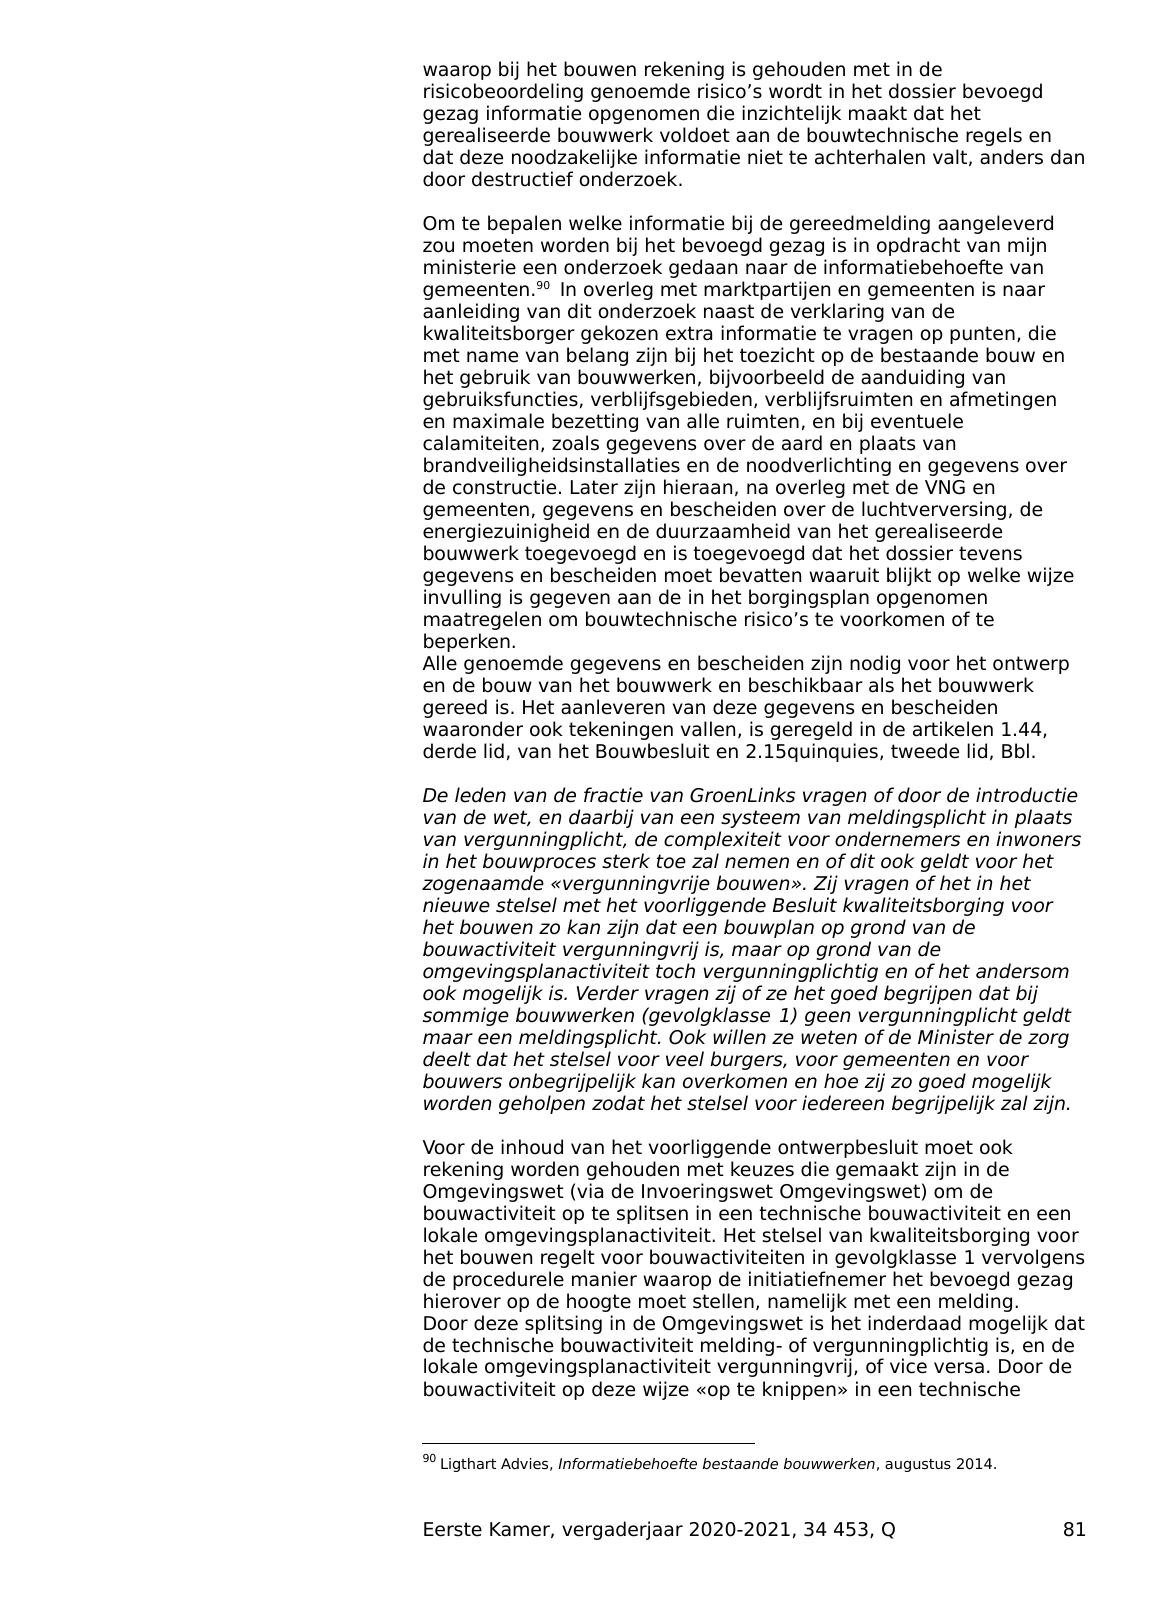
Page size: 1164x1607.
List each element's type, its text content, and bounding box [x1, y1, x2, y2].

text Door deze splitsing in de Omgevingswet is het inderdaad mogelijk dat de technische bouwactiviteit melding- of vergunningplichtig is, en de lokale omgevingsplanactiviteit vergunningvrij, of vice versa. Door de bouwactiviteit op deze wijze «op te knippen» in een technische [422, 1312, 1087, 1400]
text Ligthart Advies, Informatiebehoefte bestaande bouwwerken, augustus 2014. [422, 1452, 1087, 1474]
text Voor de inhoud van het voorliggende ontwerpbesluit moet ook rekening worden gehouden met keuzes die gemaakt zijn in de Omgevingswet (via de Invoeringswet Omgevingswet) om de bouwactiviteit op te splitsen in een technische bouwactiviteit en een lokale omgevingsplanactiviteit. Het stelsel van kwaliteitsborging voor het bouwen regelt voor bouwactiviteiten in gevolgklasse 1 vervolgens de procedurele manier waarop de initiatiefnemer het bevoegd gezag hierover op de hoogte moet stellen, namelijk met een melding. [422, 1137, 1087, 1312]
text waarop bij het bouwen rekening is gehouden met in de risicobeoordeling genoemde risico’s wordt in het dossier bevoegd gezag informatie opgenomen die inzichtelijk maakt dat het gerealiseerde bouwwerk voldoet aan de bouwtechnische regels en dat deze noodzakelijke informatie niet te achterhalen valt, anders dan door destructief onderzoek. [422, 59, 1087, 191]
text De leden van de fractie van GroenLinks vragen of door de introductie van de wet, en daarbij van een systeem van meldingsplicht in plaats van vergunningplicht, de complexiteit voor ondernemers en inwoners in het bouwproces sterk toe zal nemen en of dit ook geldt voor het zogenaamde «vergunningvrije bouwen». Zij vragen of het in het nieuwe stelsel met het voorliggende Besluit kwaliteitsborging voor het bouwen zo kan zijn dat een bouwplan op grond van de bouwactiviteit vergunningvrij is, maar op grond van de omgevingsplanactiviteit toch vergunningplichtig en of het andersom ook mogelijk is. Verder vragen zij of ze het goed begrijpen dat bij sommige bouwwerken (gevolgklasse 1) geen vergunningplicht geldt maar een meldingsplicht. Ook willen ze weten of de Minister de zorg deelt dat het stelsel voor veel burgers, voor gemeenten en voor bouwers onbegrijpelijk kan overkomen en hoe zij zo goed mogelijk worden geholpen zodat het stelsel voor iedereen begrijpelijk zal zijn. [422, 785, 1087, 1114]
text Om te bepalen welke informatie bij de gereedmelding aangeleverd zou moeten worden bij het bevoegd gezag is in opdracht van mijn ministerie een onderzoek gedaan naar de informatiebehoefte van gemeenten. In overleg met marktpartijen en gemeenten is naar aanleiding van dit onderzoek naast de verklaring van de kwaliteitsborger gekozen extra informatie te vragen op punten, die met name van belang zijn bij het toezicht op de bestaande bouw en het gebruik van bouwwerken, bijvoorbeeld de aanduiding van gebruiksfuncties, verblijfsgebieden, verblijfsruimten en afmetingen en maximale bezetting van alle ruimten, en bij eventuele calamiteiten, zoals gegevens over de aard en plaats van brandveiligheidsinstallaties en de noodverlichting en gegevens over de constructie. Later zijn hieraan, na overleg met de VNG en gemeenten, gegevens en bescheiden over de luchtverversing, de energiezuinigheid en de duurzaamheid van het gerealiseerde bouwwerk toegevoegd en is toegevoegd dat het dossier tevens gegevens en bescheiden moet bevatten waaruit blijkt op welke wijze invulling is gegeven aan de in het borgingsplan opgenomen maatregelen om bouwtechnische risico’s te voorkomen of te beperken. [422, 213, 1087, 653]
text Alle genoemde gegevens en bescheiden zijn nodig voor het ontwerp en de bouw van het bouwwerk en beschikbaar als het bouwwerk gereed is. Het aanleveren van deze gegevens en bescheiden waaronder ook tekeningen vallen, is geregeld in de artikelen 1.44, derde lid, van het Bouwbesluit en 2.15quinquies, tweede lid, Bbl. [422, 653, 1087, 763]
